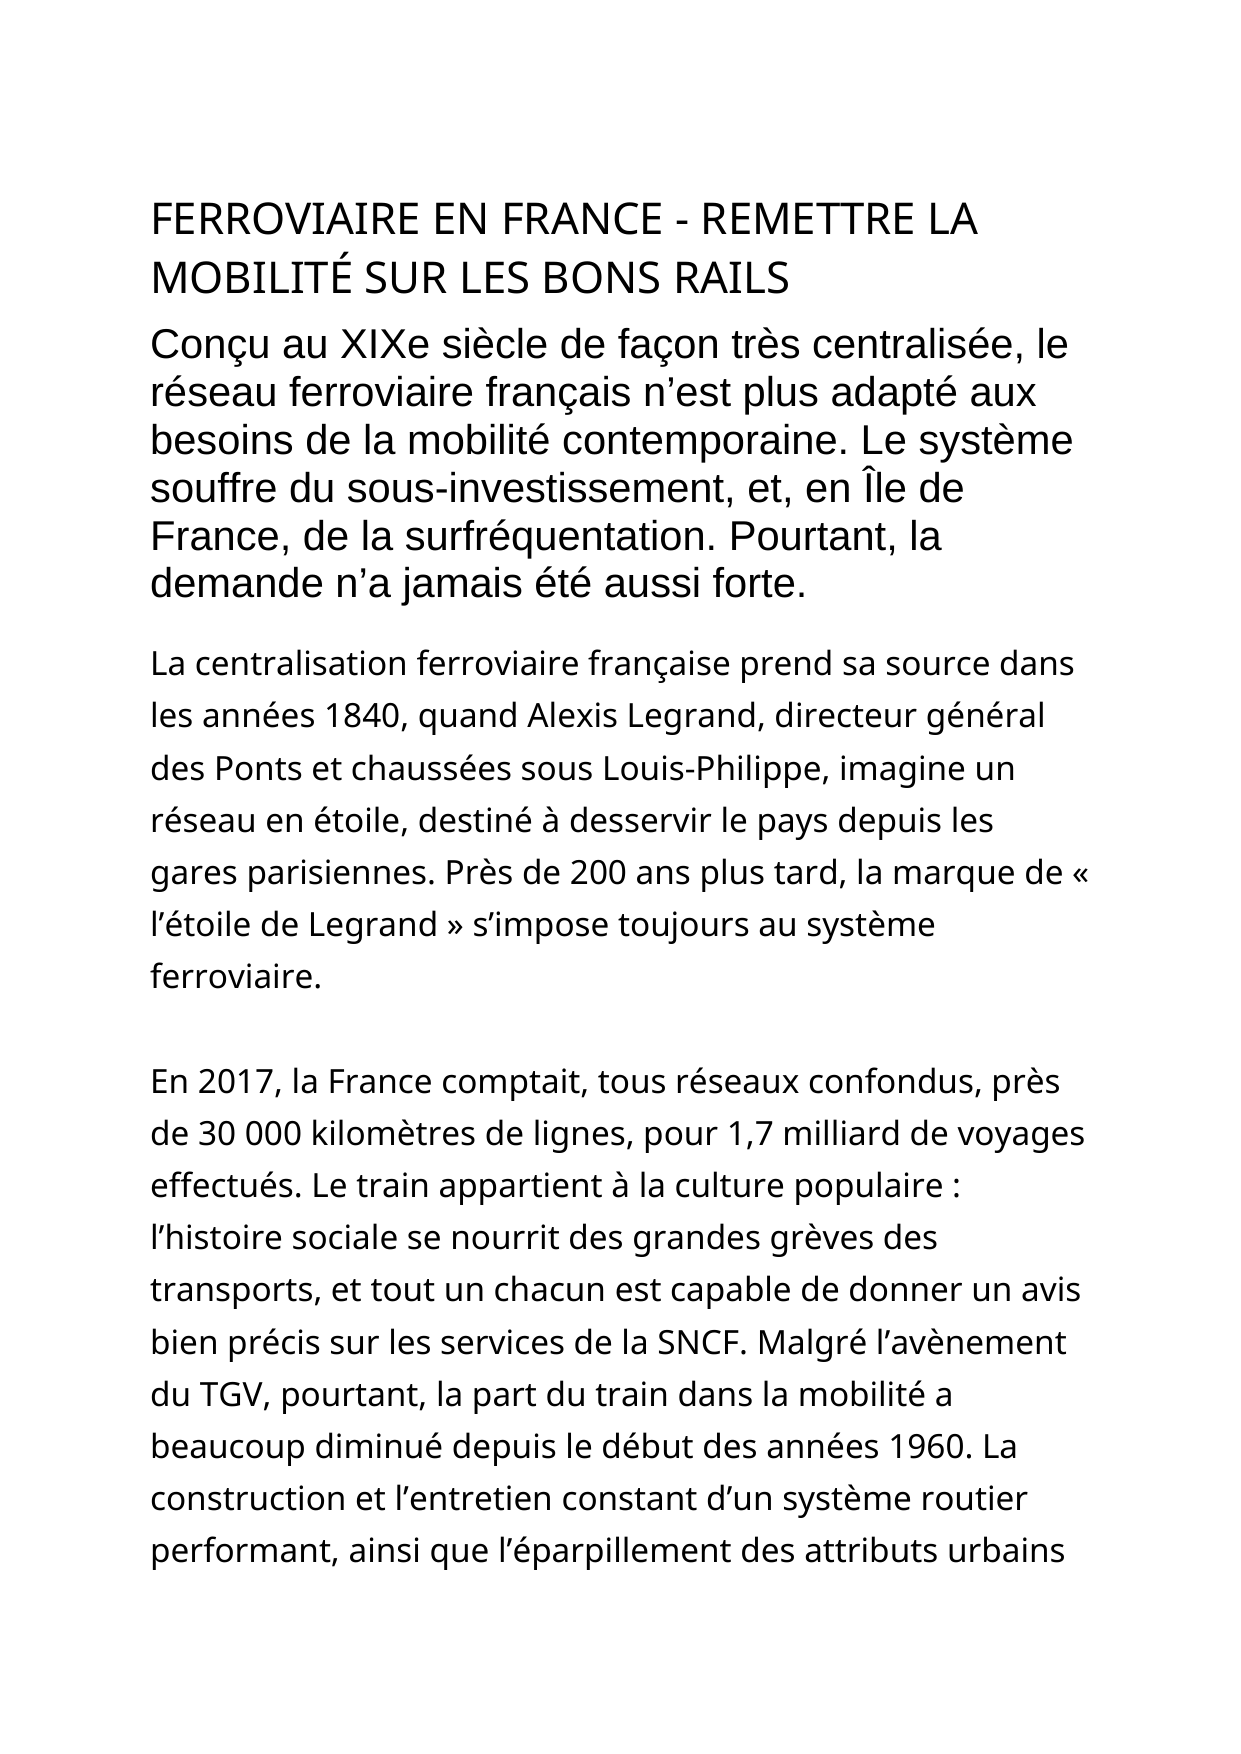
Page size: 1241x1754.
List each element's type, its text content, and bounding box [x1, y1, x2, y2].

subtitle FERROVIAIRE EN FRANCE - REMETTRE LA MOBILITÉ SUR LES BONS RAILS [150, 187, 1090, 307]
text La centralisation ferroviaire française prend sa source dans les années 1840, quand Alexis Legrand, directeur général des Ponts et chaussées sous Louis-Philippe, imagine un réseau en étoile, destiné à desservir le pays depuis les gares parisiennes. Près de 200 ans plus tard, la marque de « l’étoile de Legrand » s’impose toujours au système ferroviaire. [150, 640, 1090, 998]
subtitle Conçu au XIXe siècle de façon très centralisée, le réseau ferroviaire français n’est plus adapté aux besoins de la mobilité contemporaine. Le système souffre du sous-investissement, et, en Île de France, de la surfréquentation. Pourtant, la demande n’a jamais été aussi forte. [150, 319, 1090, 607]
text En 2017, la France comptait, tous réseaux confondus, près de 30 000 kilomètres de lignes, pour 1,7 milliard de voyages effectués. Le train appartient à la culture populaire : l’histoire sociale se nourrit des grandes grèves des transports, et tout un chacun est capable de donner un avis bien précis sur les services de la SNCF. Malgré l’avènement du TGV, pourtant, la part du train dans la mobilité a beaucoup diminué depuis le début des années 1960. La construction et l’entretien constant d’un système routier performant, ainsi que l’éparpillement des attributs urbains [150, 1057, 1090, 1573]
